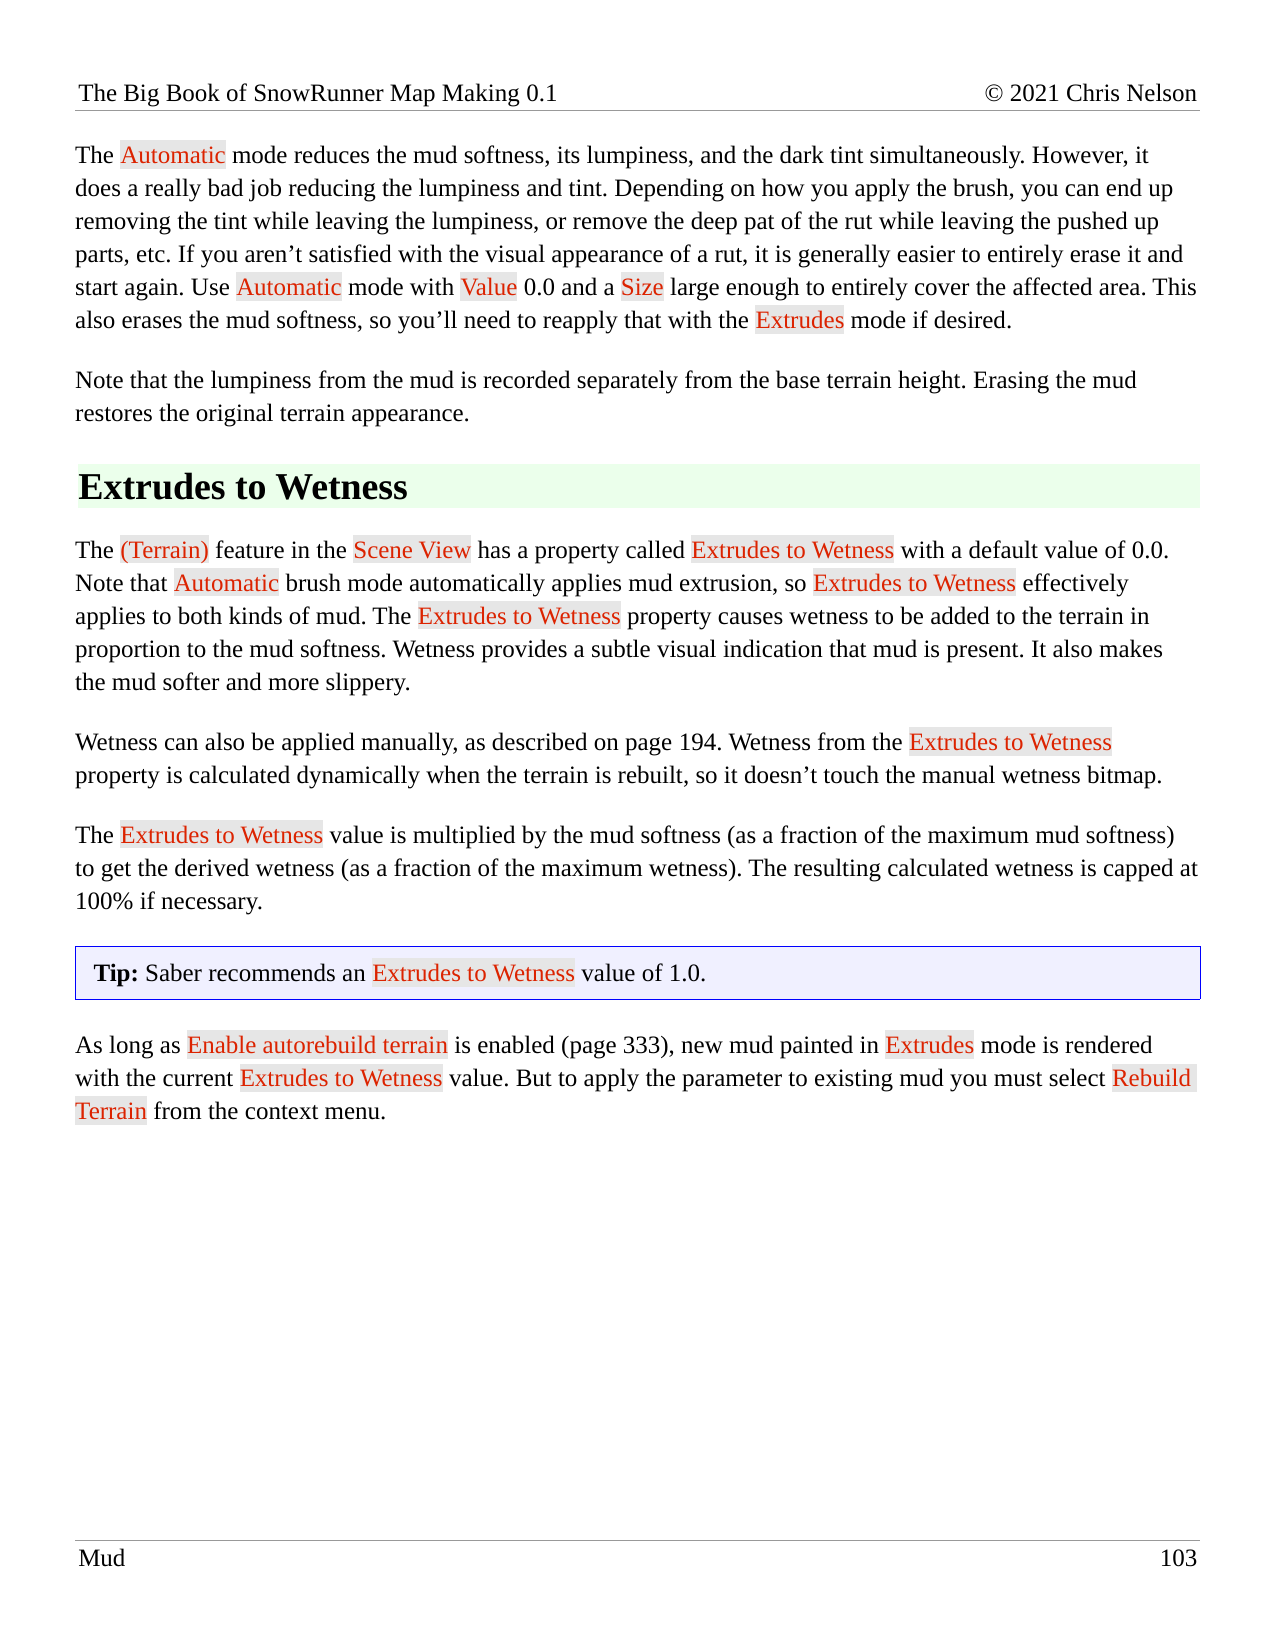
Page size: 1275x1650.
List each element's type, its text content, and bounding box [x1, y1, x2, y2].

list Saber recommends an Extrudes to Wetness value of 1.0. [76, 947, 1200, 999]
text Wetness can also be applied manually, as described on page 194. Wetness from the Extrudes to Wetness property is calculated dynamically when the terrain is rebuilt, so it doesn’t touch the manual wetness bitmap. [75, 727, 1200, 788]
text As long as Enable autorebuild terrain is enabled (page 333), new mud painted in Extrudes mode is rendered with the current Extrudes to Wetness value. But to apply the parameter to existing mud you must select Rebuild Terrain from the context menu. [75, 1030, 1200, 1125]
subtitle Extrudes to Wetness [78, 464, 1200, 508]
text The (Terrain) feature in the Scene View has a property called Extrudes to Wetness with a default value of 0.0. Note that Automatic brush mode automatically applies mud extrusion, so Extrudes to Wetness effectively applies to both kinds of mud. The Extrudes to Wetness property causes wetness to be added to the terrain in proportion to the mud softness. Wetness provides a subtle visual indication that mud is present. It also makes the mud softer and more slippery. [75, 535, 1200, 696]
text Note that the lumpiness from the mud is recorded separately from the base terrain height. Erasing the mud restores the original terrain appearance. [75, 365, 1200, 427]
text The Automatic mode reduces the mud softness, its lumpiness, and the dark tint simultaneously. However, it does a really bad job reducing the lumpiness and tint. Depending on how you apply the brush, you can end up removing the tint while leaving the lumpiness, or remove the deep pat of the rut while leaving the pushed up parts, etc. If you aren’t satisfied with the visual appearance of a rut, it is generally easier to entirely erase it and start again. Use Automatic mode with Value 0.0 and a Size large enough to entirely cover the affected area. This also erases the mud softness, so you’ll need to reapply that with the Extrudes mode if desired. [75, 140, 1200, 334]
text The Extrudes to Wetness value is multiplied by the mud softness (as a fraction of the maximum mud softness) to get the derived wetness (as a fraction of the maximum wetness). The resulting calculated wetness is capped at 100% if necessary. [75, 820, 1200, 914]
